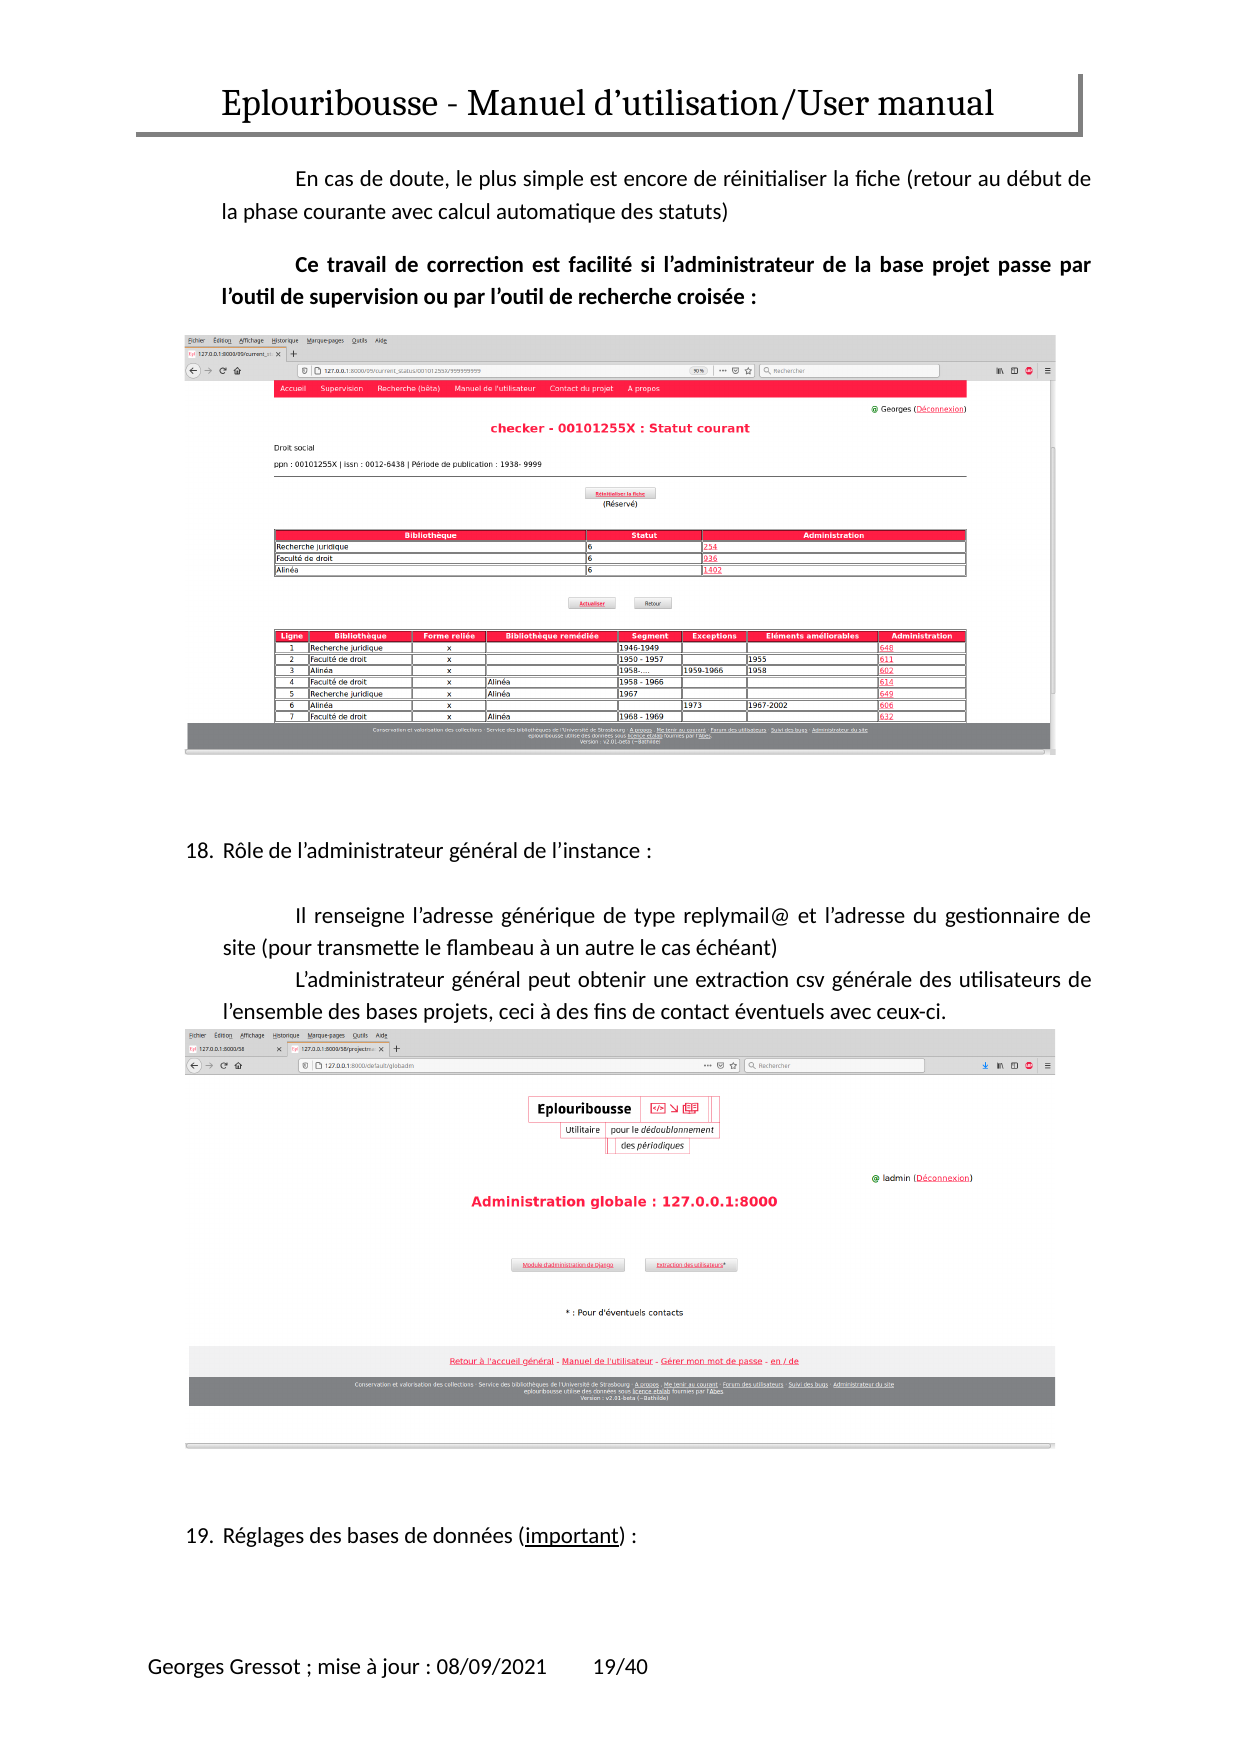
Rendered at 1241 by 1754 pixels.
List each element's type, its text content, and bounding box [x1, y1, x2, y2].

list Réglages des bases de données (important) : [185, 1521, 1093, 1549]
picture [185, 1029, 1055, 1449]
picture [184, 335, 1056, 755]
list L’administrateur général peut obtenir une extraction csv générale des utilisateurs de l’ensemble des bases projets, ceci à des fins de contact éventuels avec ceux-ci. [223, 965, 1093, 1025]
list Il renseigne l’adresse générique de type replymail@ et l’adresse du gestionnaire de site (pour transmette le flambeau à un autre le cas échéant) [223, 901, 1093, 961]
list Rôle de l’administrateur général de l’instance : [185, 836, 1093, 864]
text En cas de doute, le plus simple est encore de réinitialiser la fiche (retour au début de la phase courante avec calcul automatique des statuts) [221, 164, 1093, 225]
text Ce travail de correction est facilité si l’administrateur de la base projet passe par l’outil de supervision ou par l’outil de recherche croisée : [221, 250, 1093, 310]
